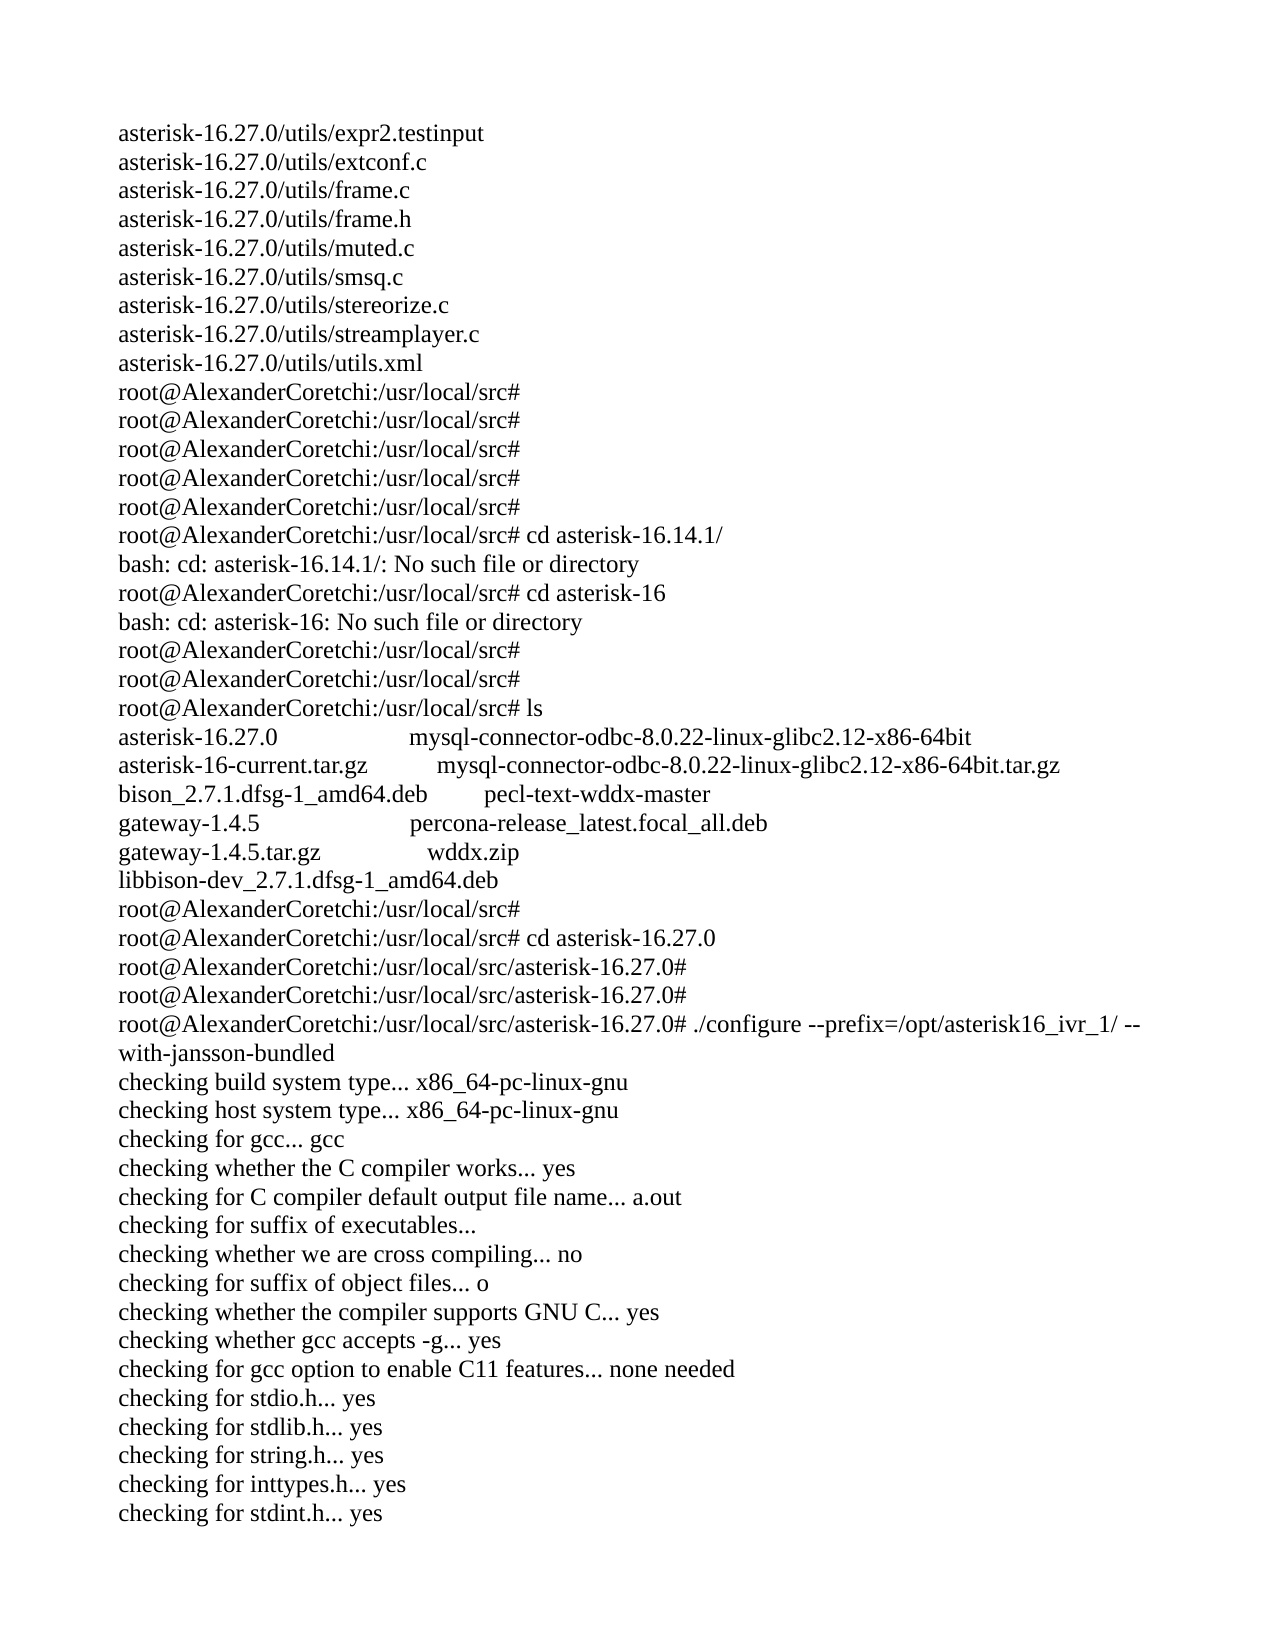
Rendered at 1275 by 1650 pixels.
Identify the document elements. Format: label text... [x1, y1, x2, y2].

text checking for gcc... gcc [118, 1124, 1157, 1153]
text root@AlexanderCoretchi:/usr/local/src# [118, 463, 1157, 492]
text asterisk-16.27.0/utils/smsq.c [118, 262, 1157, 291]
text bison_2.7.1.dfsg-1_amd64.deb pecl-text-wddx-master [118, 779, 1157, 808]
text root@AlexanderCoretchi:/usr/local/src# [118, 894, 1157, 923]
text root@AlexanderCoretchi:/usr/local/src# [118, 377, 1157, 406]
text checking whether we are cross compiling... no [118, 1239, 1157, 1268]
text root@AlexanderCoretchi:/usr/local/src# ls [118, 693, 1157, 722]
text asterisk-16.27.0/utils/frame.c [118, 176, 1157, 204]
text asterisk-16-current.tar.gz mysql-connector-odbc-8.0.22-linux-glibc2.12-x86-64bit.tar.gz [118, 751, 1157, 779]
text checking for gcc option to enable C11 features... none needed [118, 1354, 1157, 1383]
text checking build system type... x86_64-pc-linux-gnu [118, 1067, 1157, 1096]
text gateway-1.4.5.tar.gz wddx.zip [118, 837, 1157, 866]
text bash: cd: asterisk-16: No such file or directory [118, 607, 1157, 636]
text checking for string.h... yes [118, 1441, 1157, 1469]
text checking whether the C compiler works... yes [118, 1153, 1157, 1182]
text asterisk-16.27.0 mysql-connector-odbc-8.0.22-linux-glibc2.12-x86-64bit [118, 722, 1157, 751]
text checking for stdlib.h... yes [118, 1412, 1157, 1441]
text gateway-1.4.5 percona-release_latest.focal_all.deb [118, 808, 1157, 837]
text asterisk-16.27.0/utils/extconf.c [118, 147, 1157, 176]
text asterisk-16.27.0/utils/streamplayer.c [118, 319, 1157, 348]
text checking for suffix of object files... o [118, 1268, 1157, 1297]
text root@AlexanderCoretchi:/usr/local/src# cd asterisk-16.14.1/ [118, 521, 1157, 549]
text root@AlexanderCoretchi:/usr/local/src# [118, 492, 1157, 521]
text bash: cd: asterisk-16.14.1/: No such file or directory [118, 549, 1157, 578]
text asterisk-16.27.0/utils/utils.xml [118, 348, 1157, 377]
text checking for C compiler default output file name... a.out [118, 1182, 1157, 1211]
text checking for inttypes.h... yes [118, 1469, 1157, 1498]
text root@AlexanderCoretchi:/usr/local/src# [118, 664, 1157, 693]
text checking whether the compiler supports GNU C... yes [118, 1297, 1157, 1326]
text root@AlexanderCoretchi:/usr/local/src# [118, 434, 1157, 463]
text root@AlexanderCoretchi:/usr/local/src# [118, 636, 1157, 664]
text checking host system type... x86_64-pc-linux-gnu [118, 1096, 1157, 1124]
text asterisk-16.27.0/utils/expr2.testinput [118, 118, 1157, 147]
text root@AlexanderCoretchi:/usr/local/src/asterisk-16.27.0# [118, 981, 1157, 1009]
text asterisk-16.27.0/utils/muted.c [118, 233, 1157, 262]
text checking for stdio.h... yes [118, 1383, 1157, 1412]
text root@AlexanderCoretchi:/usr/local/src# cd asterisk-16.27.0 [118, 923, 1157, 952]
text root@AlexanderCoretchi:/usr/local/src/asterisk-16.27.0# [118, 952, 1157, 981]
text root@AlexanderCoretchi:/usr/local/src# cd asterisk-16 [118, 578, 1157, 607]
text checking whether gcc accepts -g... yes [118, 1326, 1157, 1354]
text root@AlexanderCoretchi:/usr/local/src# [118, 406, 1157, 434]
text checking for stdint.h... yes [118, 1498, 1157, 1527]
text asterisk-16.27.0/utils/stereorize.c [118, 291, 1157, 319]
text asterisk-16.27.0/utils/frame.h [118, 204, 1157, 233]
text root@AlexanderCoretchi:/usr/local/src/asterisk-16.27.0# ./configure --prefix=/opt/asterisk16_ivr_1/ --with-jansson-bundled [118, 1009, 1157, 1067]
text libbison-dev_2.7.1.dfsg-1_amd64.deb [118, 866, 1157, 894]
text checking for suffix of executables... [118, 1211, 1157, 1239]
